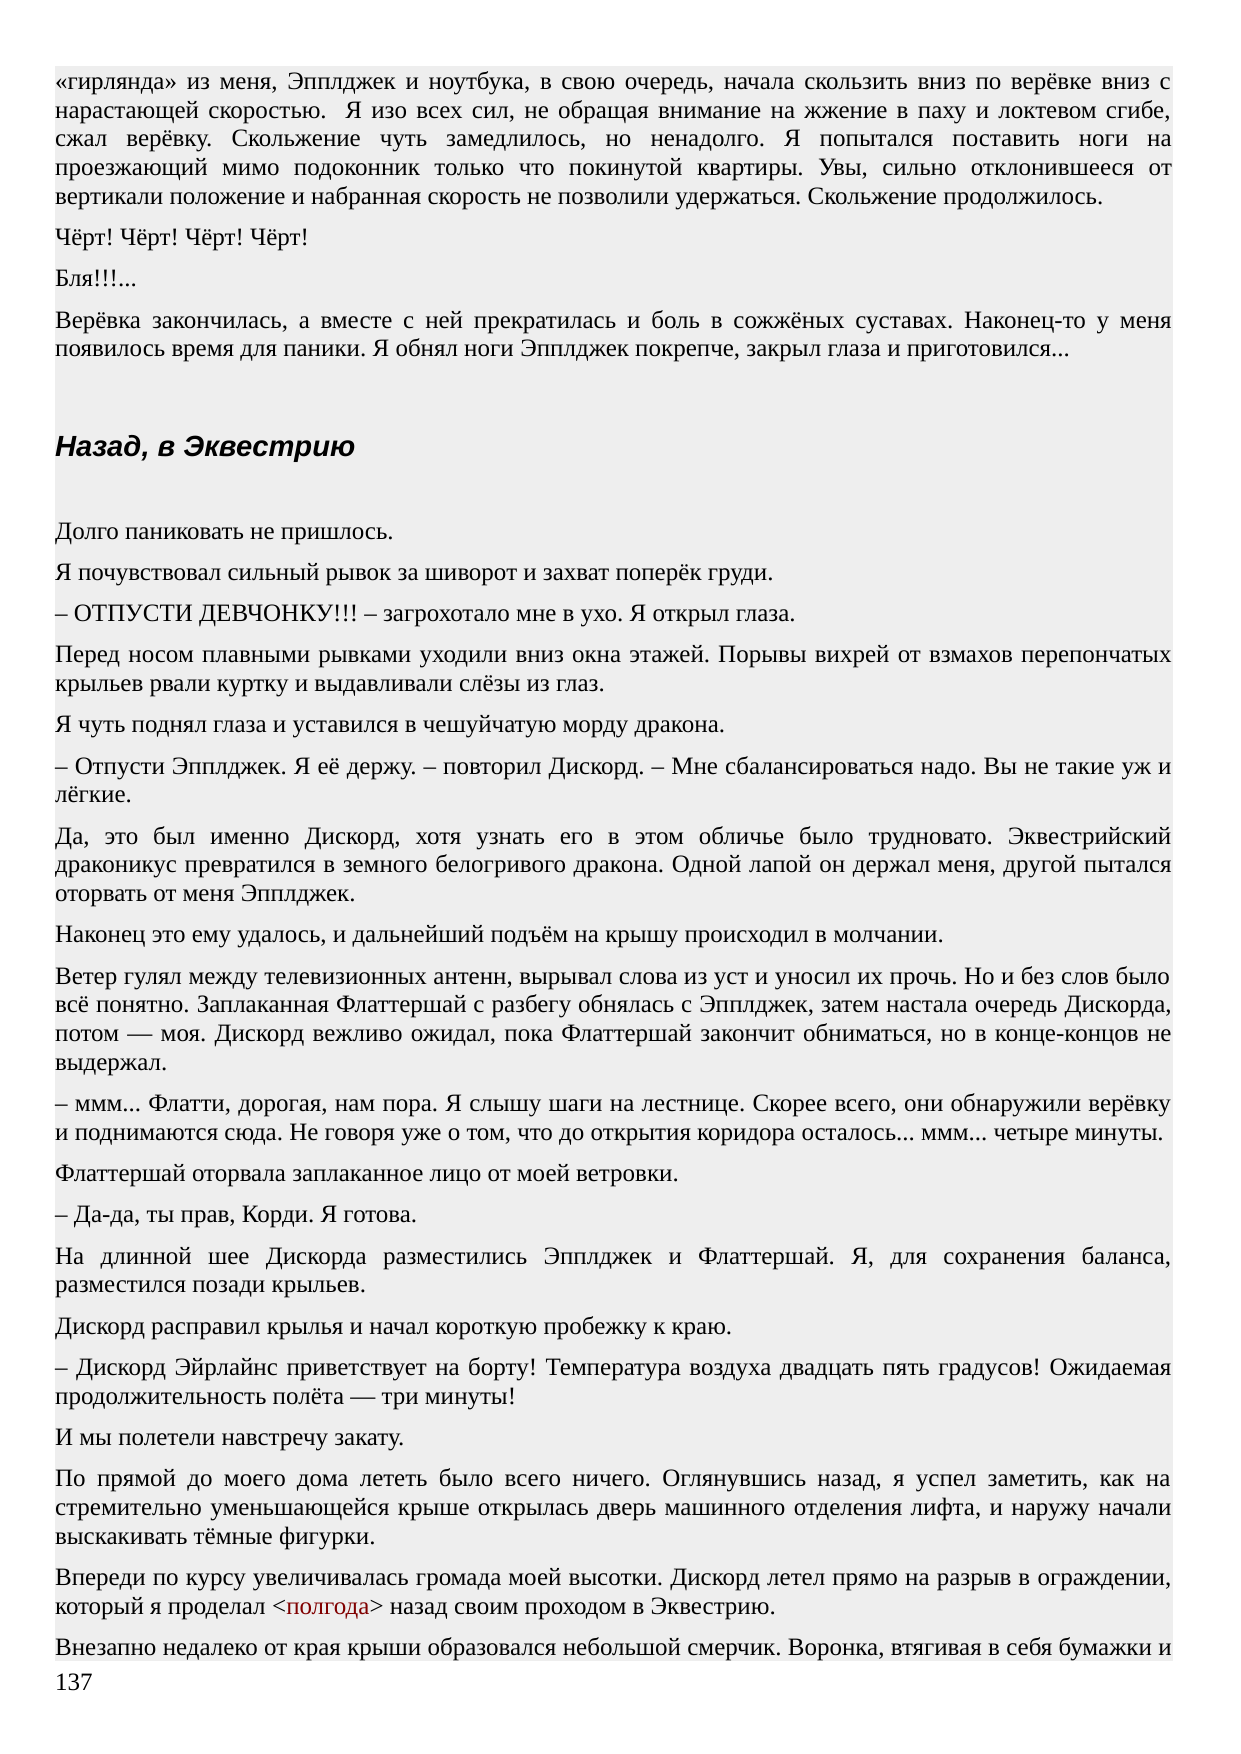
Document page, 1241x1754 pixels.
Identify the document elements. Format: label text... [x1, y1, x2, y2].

text Внезапно недалеко от края крыши образовался небольшой смерчик. Воронка, втягивая в себя бумажки и [55, 1632, 1173, 1661]
text – ммм... Флатти, дорогая, нам пора. Я слышу шаги на лестнице. Скорее всего, они обнаружили верёвку и поднимаются сюда. Не говоря уже о том, что до открытия коридора осталось... ммм... четыре минуты. [55, 1088, 1173, 1146]
text – ОТПУСТИ ДЕВЧОНКУ!!! – загрохотало мне в ухо. Я открыл глаза. [55, 598, 1173, 627]
text Наконец это ему удалось, и дальнейший подъём на крышу происходил в молчании. [55, 919, 1173, 948]
text Верёвка закончилась, а вместе с ней прекратилась и боль в сожжёных суставах. Наконец-то у меня появилось время для паники. Я обнял ноги Эпплджек покрепче, закрыл глаза и приготовился... [55, 305, 1173, 362]
text Дискорд расправил крылья и начал короткую пробежку к краю. [55, 1311, 1173, 1339]
text По прямой до моего дома лететь было всего ничего. Оглянувшись назад, я успел заметить, как на стремительно уменьшающейся крыше открылась дверь машинного отделения лифта, и наружу начали выскакивать тёмные фигурки. [55, 1463, 1173, 1549]
text Долго паниковать не пришлось. [55, 516, 1173, 544]
text Флаттершай оторвала заплаканное лицо от моей ветровки. [55, 1158, 1173, 1187]
subtitle Назад, в Эквестрию [55, 428, 1173, 462]
text Перед носом плавными рывками уходили вниз окна этажей. Порывы вихрей от взмахов перепончатых крыльев рвали куртку и выдавливали слёзы из глаз. [55, 639, 1173, 697]
text – Дискорд Эйрлайнс приветствует на борту! Температура воздуха двадцать пять градусов! Ожидаемая продолжительность полёта — три минуты! [55, 1352, 1173, 1409]
text Я чуть поднял глаза и уставился в чешуйчатую морду дракона. [55, 709, 1173, 738]
text Чёрт! Чёрт! Чёрт! Чёрт! [55, 222, 1173, 251]
text Бля!!!... [55, 263, 1173, 292]
text Ветер гулял между телевизионных антенн, вырывал слова из уст и уносил их прочь. Но и без слов было всё понятно. Заплаканная Флаттершай с разбегу обнялась с Эпплджек, затем настала очередь Дискорда, потом — моя. Дискорд вежливо ожидал, пока Флаттершай закончит обниматься, но в конце-концов не выдержал. [55, 961, 1173, 1076]
text И мы полетели навстречу закату. [55, 1422, 1173, 1451]
text Впереди по курсу увеличивалась громада моей высотки. Дискорд летел прямо на разрыв в ограждении, который я проделал <полгода> назад своим проходом в Эквестрию. [55, 1562, 1173, 1619]
text Да, это был именно Дискорд, хотя узнать его в этом обличье было трудновато. Эквестрийский драконикус превратился в земного белогривого дракона. Одной лапой он держал меня, другой пытался оторвать от меня Эпплджек. [55, 821, 1173, 907]
text «гирлянда» из меня, Эпплджек и ноутбука, в свою очередь, начала скользить вниз по верёвке вниз с нарастающей скоростью. Я изо всех сил, не обращая внимание на жжение в паху и локтевом сгибе, сжал верёвку. Скольжение чуть замедлилось, но ненадолго. Я попытался поставить ноги на проезжающий мимо подоконник только что покинутой квартиры. Увы, сильно отклонившееся от вертикали положение и набранная скорость не позволили удержаться. Скольжение продолжилось. [55, 66, 1173, 210]
text – Отпусти Эпплджек. Я её держу. – повторил Дискорд. – Мне сбалансироваться надо. Вы не такие уж и лёгкие. [55, 751, 1173, 808]
text – Да-да, ты прав, Корди. Я готова. [55, 1199, 1173, 1228]
text Я почувствовал сильный рывок за шиворот и захват поперёк груди. [55, 557, 1173, 586]
text На длинной шее Дискорда разместились Эпплджек и Флаттершай. Я, для сохранения баланса, разместился позади крыльев. [55, 1241, 1173, 1298]
